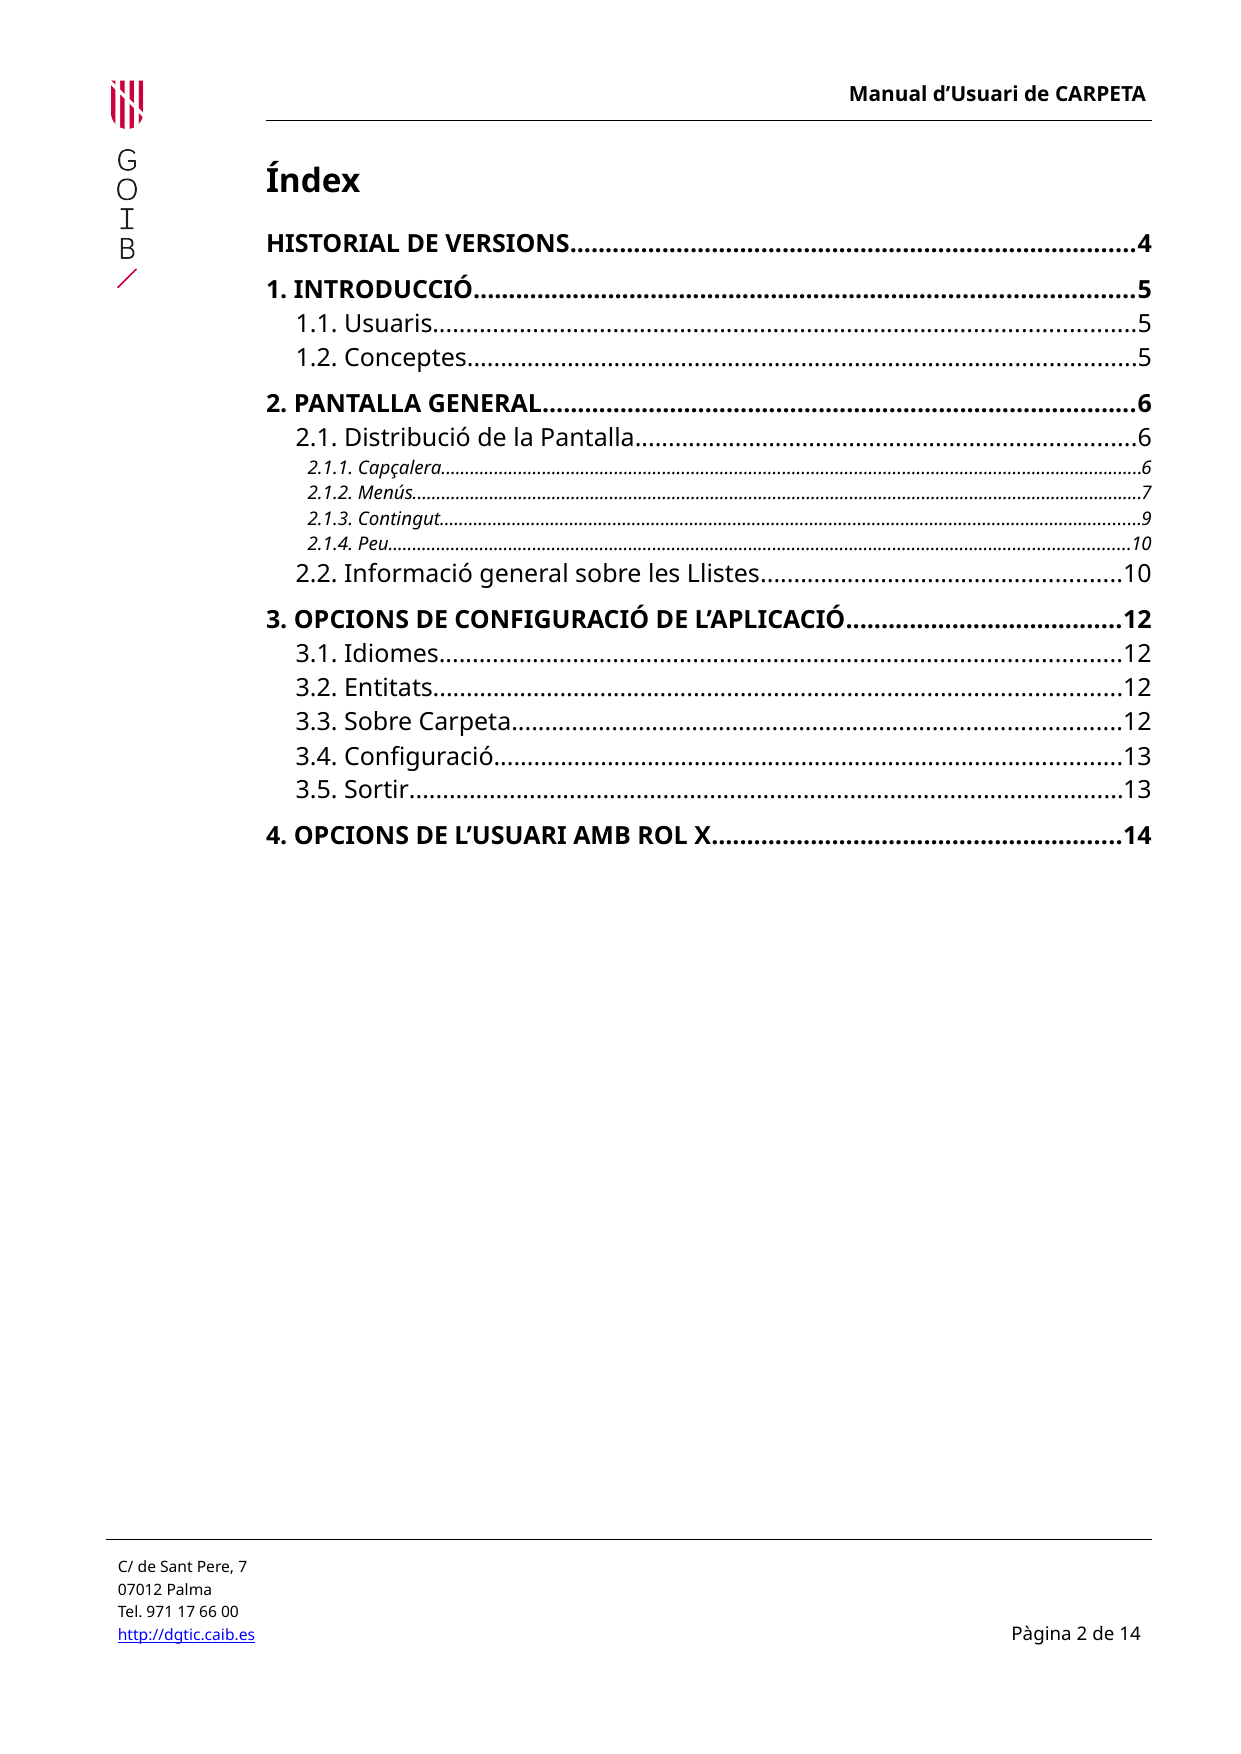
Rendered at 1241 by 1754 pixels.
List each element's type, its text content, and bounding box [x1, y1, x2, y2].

text 3.4. Configuració 13 [295, 738, 1152, 772]
text 1.2. Conceptes 5 [295, 340, 1152, 374]
text 4. Opcions de l’usuari amb ROL X 14 [266, 818, 1152, 852]
text 3.5. Sortir 13 [295, 772, 1152, 806]
text 3.2. Entitats 12 [295, 670, 1152, 704]
text 3. Opcions de Configuració de l’Aplicació 12 [266, 602, 1152, 636]
text 2. Pantalla General 6 [266, 386, 1152, 420]
subtitle Índex [266, 156, 1152, 202]
text Historial de versions 4 [266, 226, 1152, 260]
text 2.1. Distribució de la Pantalla 6 [295, 420, 1152, 454]
text 3.3. Sobre Carpeta 12 [295, 704, 1152, 738]
picture [82, 57, 172, 319]
text 2.1.3. Contingut 9 [307, 505, 1152, 531]
text 2.2. Informació general sobre les Llistes 10 [295, 556, 1152, 590]
text 2.1.2. Menús 7 [307, 479, 1152, 505]
text 1.1. Usuaris 5 [295, 306, 1152, 340]
text 1. Introducció 5 [266, 272, 1152, 306]
text 2.1.4. Peu 10 [307, 531, 1152, 556]
text 2.1.1. Capçalera 6 [307, 454, 1152, 479]
text 3.1. Idiomes 12 [295, 636, 1152, 670]
